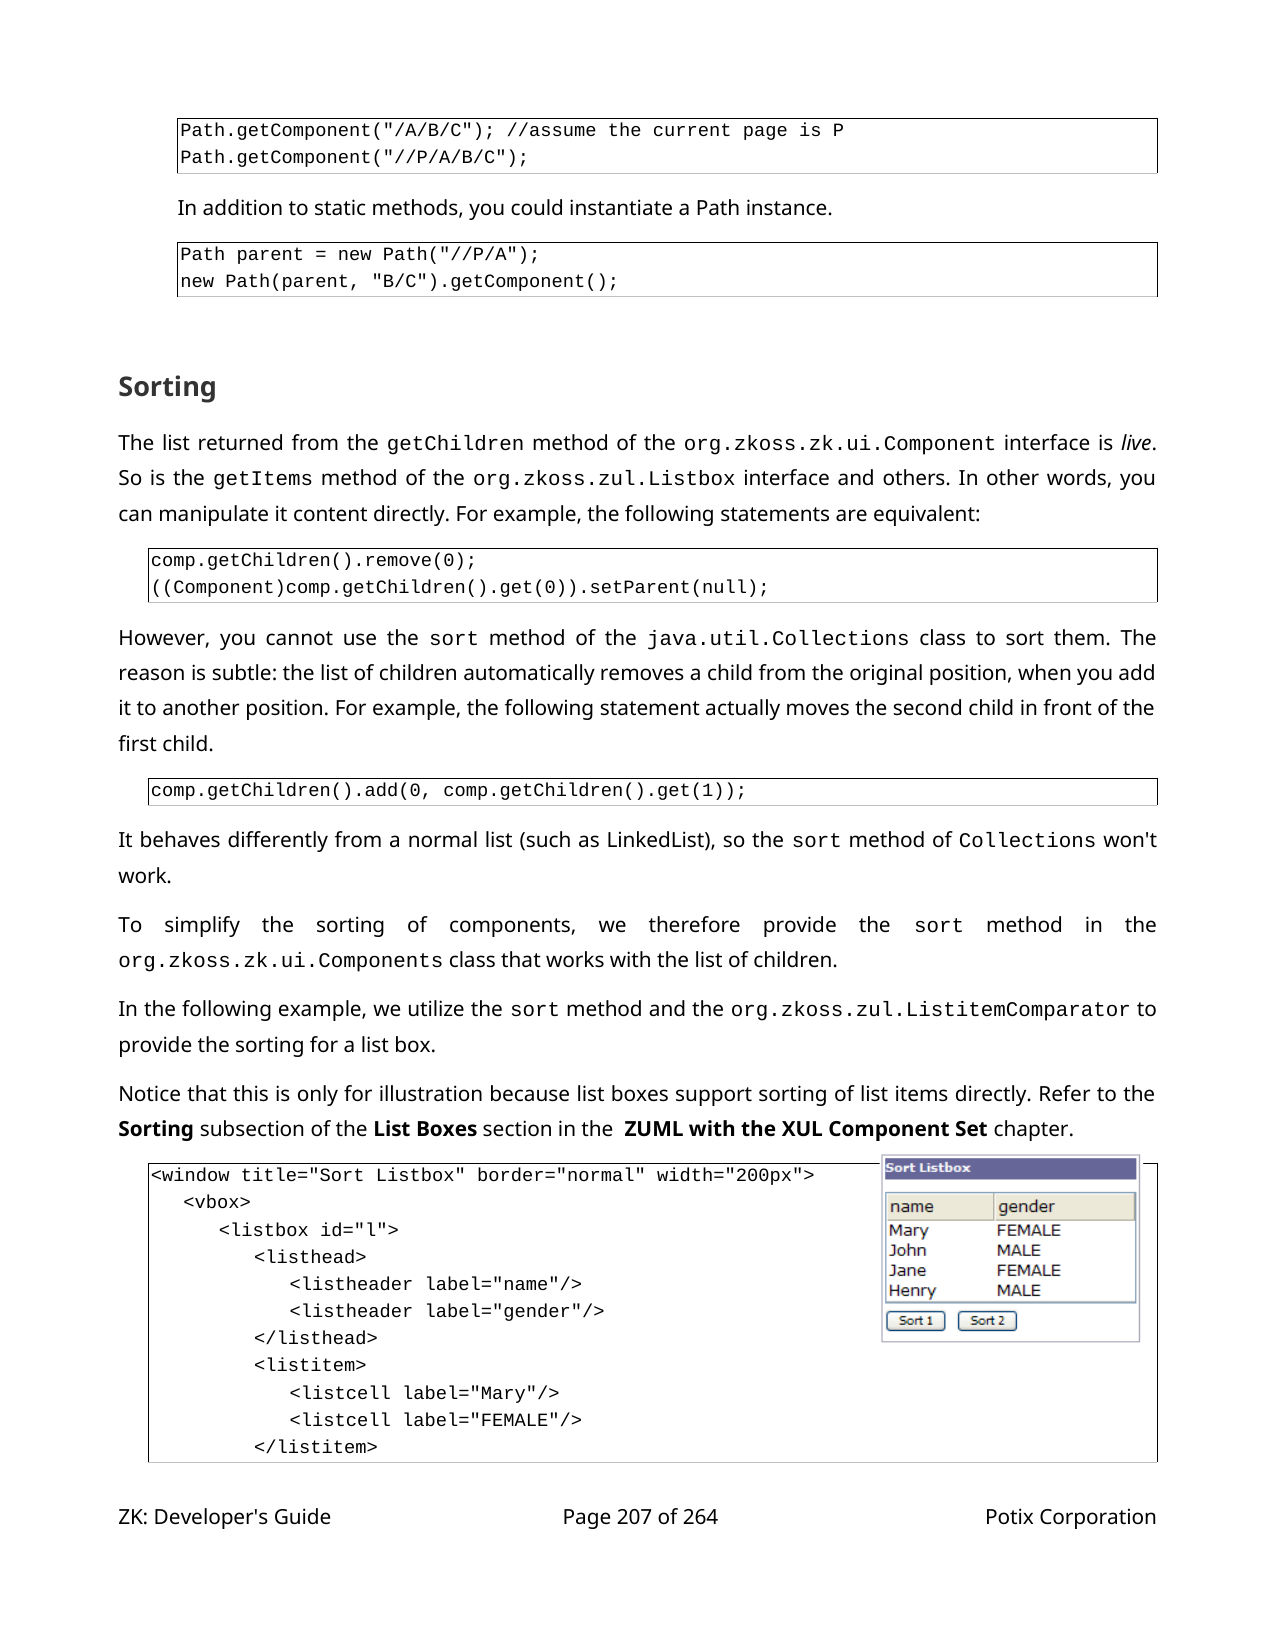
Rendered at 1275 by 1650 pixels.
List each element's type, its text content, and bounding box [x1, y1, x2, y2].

text To simplify the sorting of components, we therefore provide the sort method in the org.zkoss.zk.ui.Components class that works with the list of children. [118, 910, 1157, 974]
text <window title="Sort Listbox" border="normal" width="200px"> [149, 1164, 879, 1187]
text Path.getComponent("/A/B/C"); //assume the current page is P [178, 119, 1157, 142]
text comp.getChildren().add(0, comp.getChildren().get(1)); [149, 779, 1157, 805]
text <listcell label="FEMALE"/> [149, 1408, 1157, 1432]
text Notice that this is only for illustration because list boxes support sorting of list items directly. Refer to the Sorting subsection of the List Boxes section in the ZUML with the XUL Component Set chapter. [118, 1079, 1157, 1142]
text Path parent = new Path("//P/A"); [178, 243, 1157, 266]
text <listitem> [149, 1353, 1157, 1378]
subtitle Sorting [118, 367, 1157, 404]
text new Path(parent, "B/C").getComponent(); [178, 269, 1157, 296]
text [1144, 1217, 1157, 1242]
text However, you cannot use the sort method of the java.util.Collections class to sort them. The reason is subtle: the list of children automatically removes a child from the original position, when you add it to another position. For example, the following statement actually moves the second child in front of the first child. [118, 623, 1157, 757]
text The list returned from the getChildren method of the org.zkoss.zk.ui.Component interface is live. So is the getItems method of the org.zkoss.zul.Listbox interface and others. In other words, you can manipulate it content directly. For example, the following statements are equivalent: [118, 428, 1157, 527]
text <listheader label="name"/> [149, 1272, 879, 1296]
text [1144, 1190, 1157, 1214]
text It behaves differently from a normal list (such as LinkedList), so the sort method of Collections won't work. [118, 826, 1157, 889]
text comp.getChildren().remove(0); [149, 549, 1157, 572]
picture [879, 1152, 1144, 1345]
text <listhead> [149, 1244, 879, 1269]
text <listcell label="Mary"/> [149, 1381, 1157, 1405]
text <vbox> [149, 1190, 879, 1214]
text </listhead> [149, 1326, 1157, 1350]
text <listheader label="gender"/> [149, 1299, 879, 1323]
text Path.getComponent("//P/A/B/C"); [178, 145, 1157, 173]
text </listitem> [149, 1435, 1157, 1462]
text In the following example, we utilize the sort method and the org.zkoss.zul.ListitemComparator to provide the sorting for a list box. [118, 994, 1157, 1058]
text ((Component)comp.getChildren().get(0)).setParent(null); [149, 575, 1157, 602]
text [1144, 1244, 1157, 1269]
text In addition to static methods, you could instantiate a Path instance. [177, 193, 1157, 221]
text <listbox id="l"> [149, 1217, 879, 1242]
